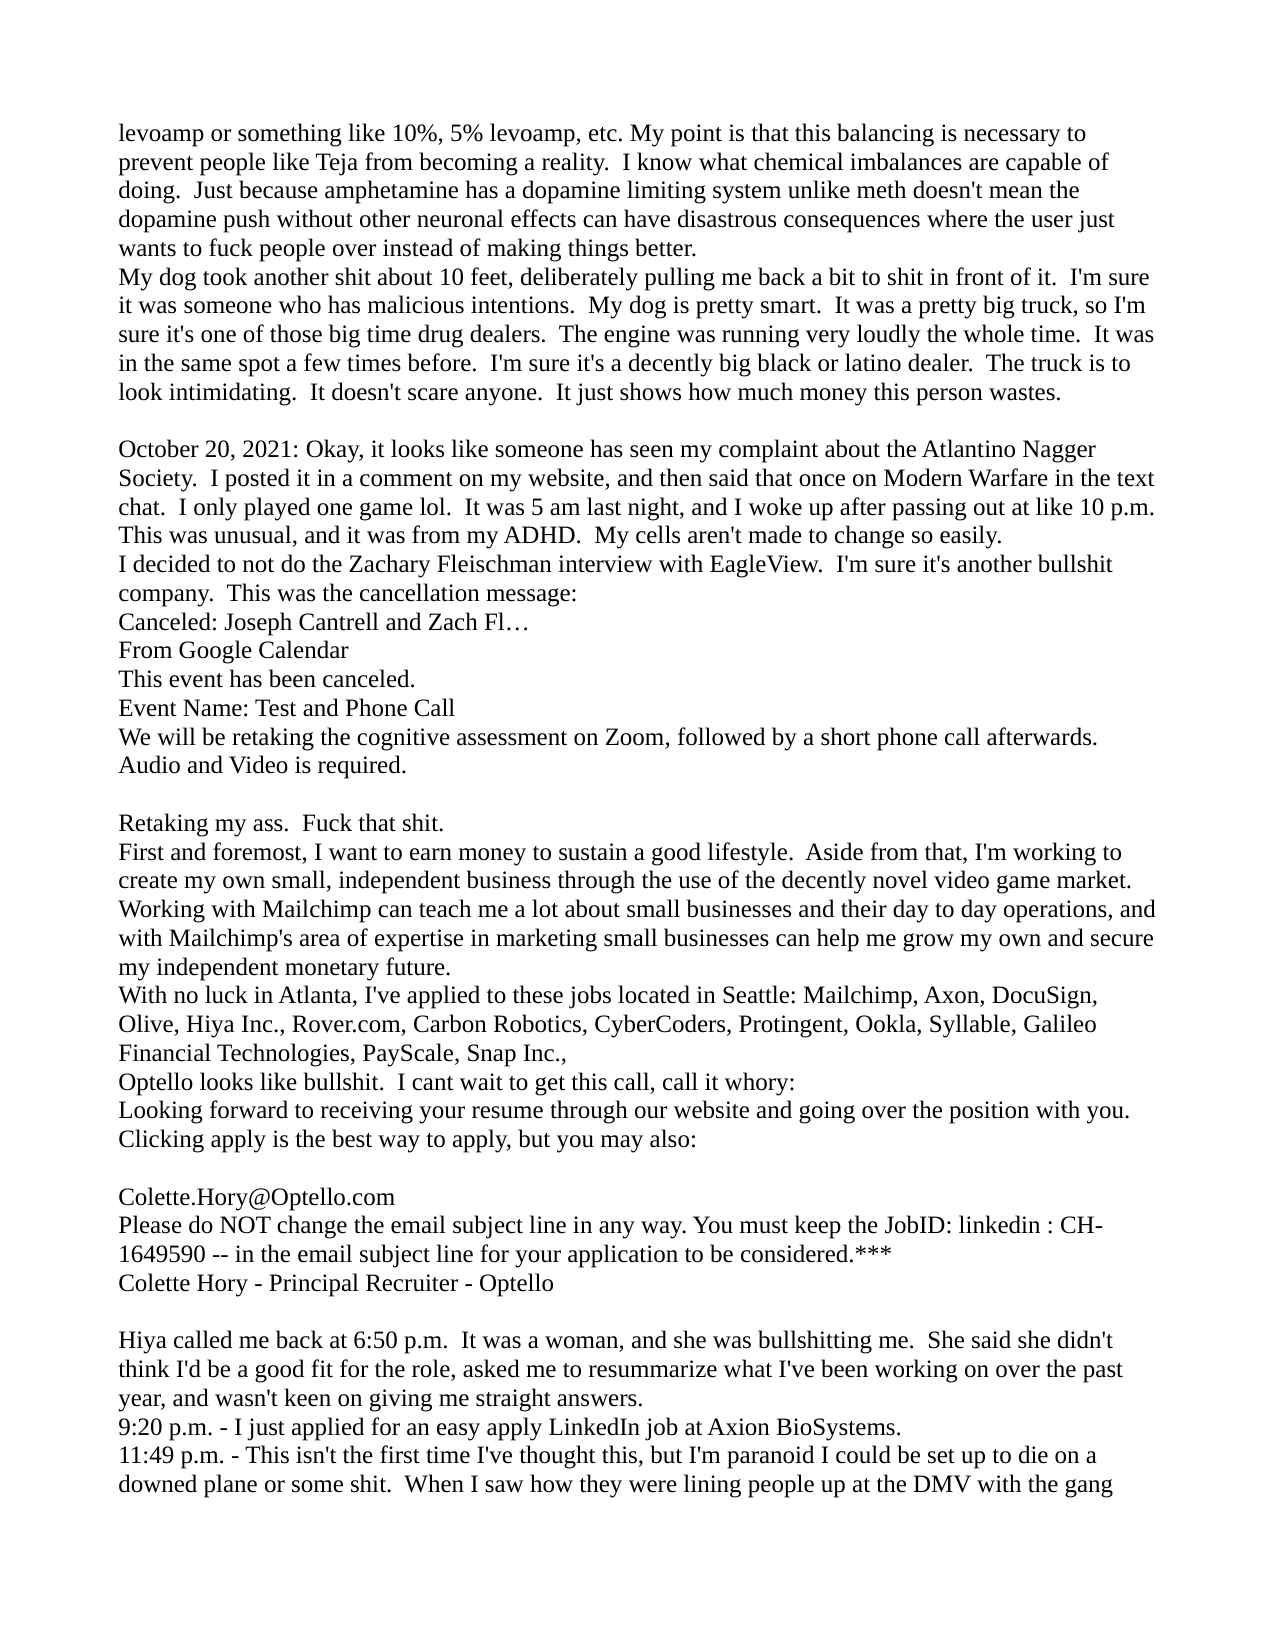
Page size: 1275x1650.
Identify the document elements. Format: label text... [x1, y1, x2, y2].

text This event has been canceled. [118, 664, 1157, 693]
text My dog took another shit about 10 feet, deliberately pulling me back a bit to shit in front of it. I'm sure it was someone who has malicious intentions. My dog is pretty smart. It was a pretty big truck, so I'm sure it's one of those big time drug dealers. The engine was running very loudly the whole time. It was in the same spot a few times before. I'm sure it's a decently big black or latino dealer. The truck is to look intimidating. It doesn't scare anyone. It just shows how much money this person wastes. [118, 262, 1157, 406]
text Looking forward to receiving your resume through our website and going over the position with you. Clicking apply is the best way to apply, but you may also: [118, 1096, 1157, 1153]
text From Google Calendar [118, 636, 1157, 664]
text Retaking my ass. Fuck that shit. [118, 808, 1157, 837]
text Optello looks like bullshit. I cant wait to get this call, call it whory: [118, 1067, 1157, 1096]
text Colette Hory - Principal Recruiter - Optello [118, 1268, 1157, 1297]
text Please do NOT change the email subject line in any way. You must keep the JobID: linkedin : CH-1649590 -- in the email subject line for your application to be considered.*** [118, 1211, 1157, 1268]
text Colette.Hory@Optello.com [118, 1182, 1157, 1211]
text We will be retaking the cognitive assessment on Zoom, followed by a short phone call afterwards. Audio and Video is required. [118, 722, 1157, 779]
text 9:20 p.m. - I just applied for an easy apply LinkedIn job at Axion BioSystems. [118, 1412, 1157, 1441]
text 11:49 p.m. - This isn't the first time I've thought this, but I'm paranoid I could be set up to die on a downed plane or some shit. When I saw how they were lining people up at the DMV with the gang [118, 1441, 1157, 1498]
text I decided to not do the Zachary Fleischman interview with EagleView. I'm sure it's another bullshit company. This was the cancellation message: [118, 549, 1157, 607]
text Hiya called me back at 6:50 p.m. It was a woman, and she was bullshitting me. She said she didn't think I'd be a good fit for the role, asked me to resummarize what I've been working on over the past year, and wasn't keen on giving me straight answers. [118, 1326, 1157, 1412]
text With no luck in Atlanta, I've applied to these jobs located in Seattle: Mailchimp, Axon, DocuSign, Olive, Hiya Inc., Rover.com, Carbon Robotics, CyberCoders, Protingent, Ookla, Syllable, Galileo Financial Technologies, PayScale, Snap Inc., [118, 981, 1157, 1067]
text Canceled: Joseph Cantrell and Zach Fl… [118, 607, 1157, 636]
text October 20, 2021: Okay, it looks like someone has seen my complaint about the Atlantino Nagger Society. I posted it in a comment on my website, and then said that once on Modern Warfare in the text chat. I only played one game lol. It was 5 am last night, and I woke up after passing out at like 10 p.m. This was unusual, and it was from my ADHD. My cells aren't made to change so easily. [118, 434, 1157, 549]
text levoamp or something like 10%, 5% levoamp, etc. My point is that this balancing is necessary to prevent people like Teja from becoming a reality. I know what chemical imbalances are capable of doing. Just because amphetamine has a dopamine limiting system unlike meth doesn't mean the dopamine push without other neuronal effects can have disastrous consequences where the user just wants to fuck people over instead of making things better. [118, 118, 1157, 262]
text Event Name: Test and Phone Call [118, 693, 1157, 722]
text First and foremost, I want to earn money to sustain a good lifestyle. Aside from that, I'm working to create my own small, independent business through the use of the decently novel video game market. Working with Mailchimp can teach me a lot about small businesses and their day to day operations, and with Mailchimp's area of expertise in marketing small businesses can help me grow my own and secure my independent monetary future. [118, 837, 1157, 981]
